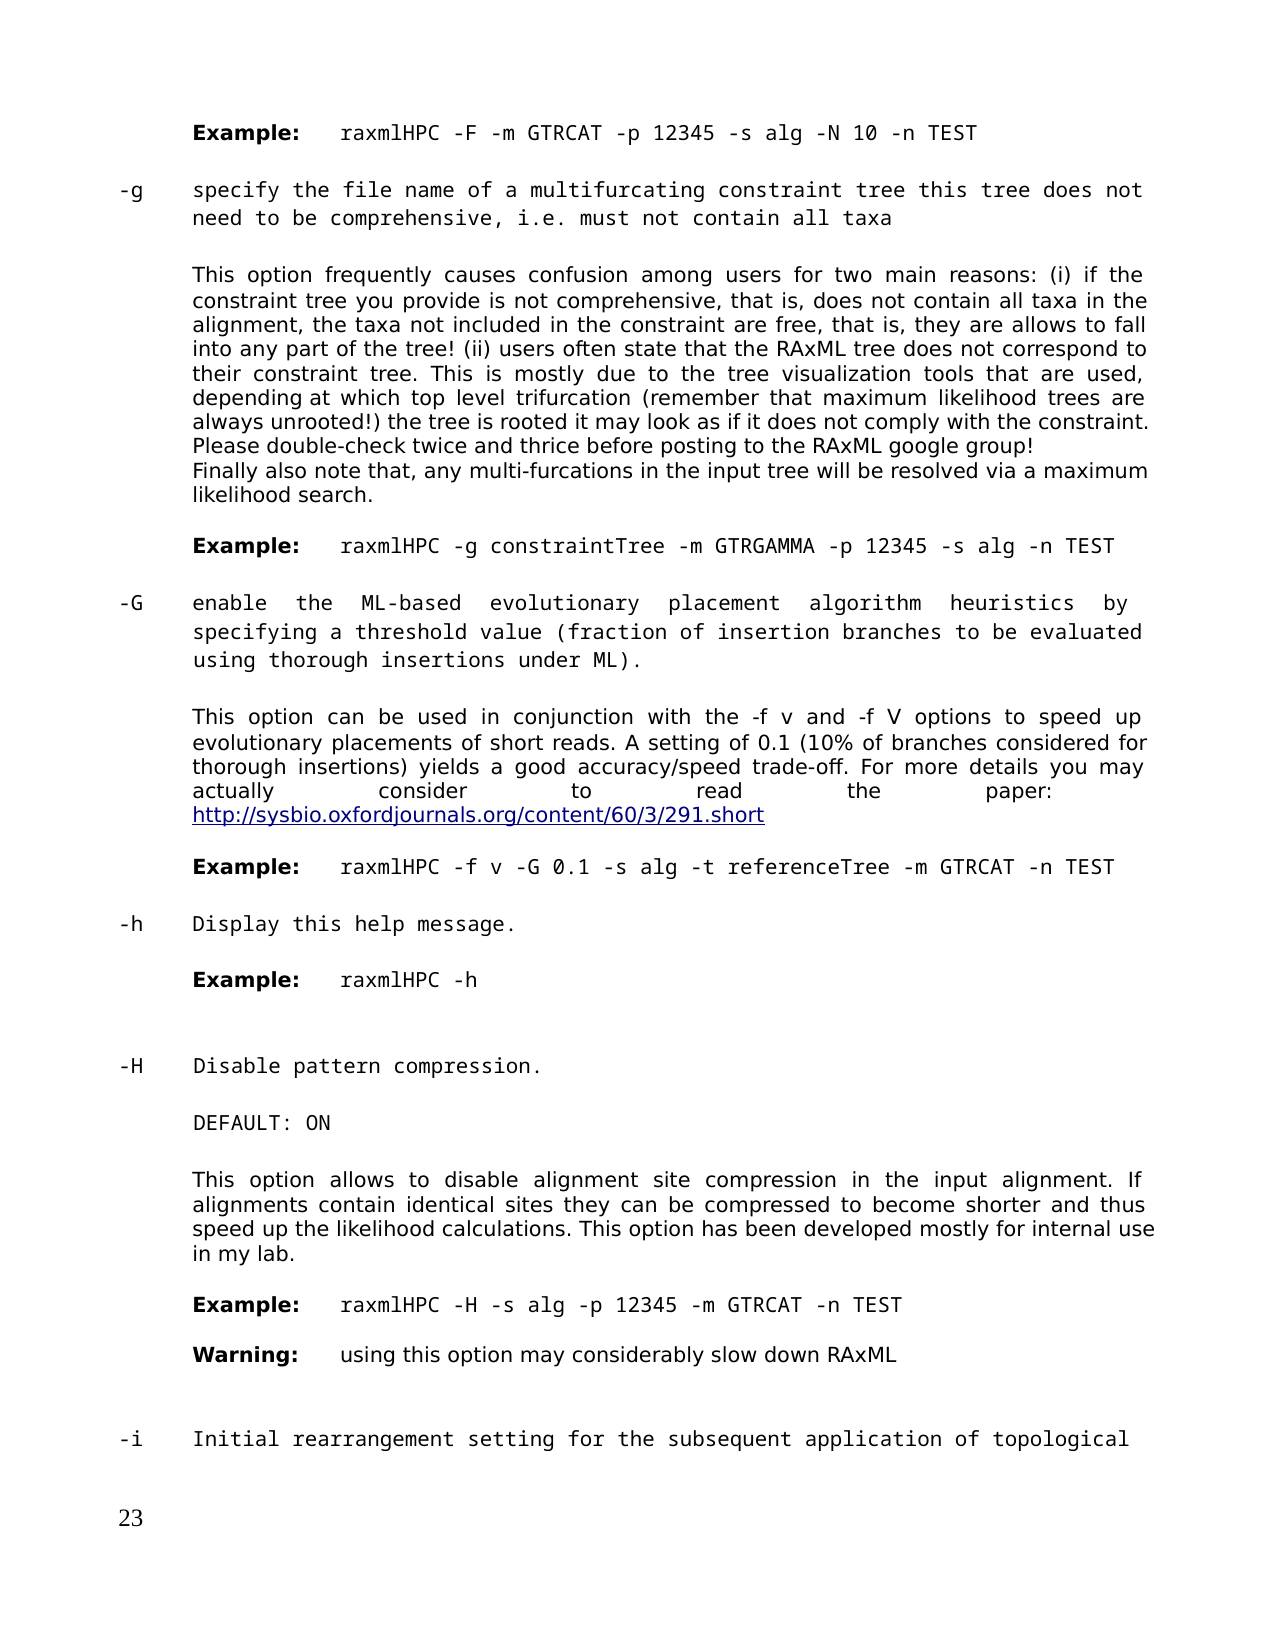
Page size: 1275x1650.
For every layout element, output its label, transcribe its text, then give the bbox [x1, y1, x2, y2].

text -G enable the ML-based evolutionary placement algorithm heuristics by specifying a threshold value (fraction of insertion branches to be evaluated [118, 588, 1157, 645]
text This option allows to disable alignment site compression in the input alignment. If alignments contain identical sites they can be compressed to become shorter and thus speed up the likelihood calculations. This option has been developed mostly for internal use in my lab. [118, 1165, 1157, 1266]
text -h Display this help message. [118, 909, 1157, 937]
text -i Initial rearrangement setting for the subsequent application of topological [118, 1424, 1157, 1452]
text This option frequently causes confusion among users for two main reasons: (i) if the constraint tree you provide is not comprehensive, that is, does not contain all taxa in the alignment, the taxa not included in the constraint are free, that is, they are allows to fall into any part of the tree! (ii) users often state that the RAxML tree does not correspond to their constraint tree. This is mostly due to the tree visualization tools that are used, depending at which top level trifurcation (remember that maximum likelihood trees are always unrooted!) the tree is rooted it may look as if it does not comply with the constraint. Please double-check twice and thrice before posting to the RAxML google group! [118, 260, 1157, 459]
text -H Disable pattern compression. [118, 1051, 1157, 1079]
text Finally also note that, any multi-furcations in the input tree will be resolved via a maximum likelihood search. [118, 459, 1157, 507]
text Example: raxmlHPC -F -m GTRCAT -p 12345 -s alg -N 10 -n TEST [118, 118, 1157, 147]
text using thorough insertions under ML). [118, 645, 1157, 674]
text Example: raxmlHPC -h [118, 966, 1157, 994]
text Example: raxmlHPC -H -s alg -p 12345 -m GTRCAT -n TEST [118, 1290, 1157, 1319]
text -g specify the file name of a multifurcating constraint tree this tree does not need to be comprehensive, i.e. must not contain all taxa [118, 175, 1157, 232]
text Warning: using this option may considerably slow down RAxML [118, 1343, 1157, 1367]
text Example: raxmlHPC -g constraintTree -m GTRGAMMA -p 12345 -s alg -n TEST [118, 531, 1157, 560]
text This option can be used in conjunction with the -f v and -f V options to speed up evolutionary placements of short reads. A setting of 0.1 (10% of branches considered for thorough insertions) yields a good accuracy/speed trade-off. For more details you may actually consider to read the paper: http://sysbio.oxfordjournals.org/content/60/3/291.short [118, 702, 1157, 828]
text DEFAULT: ON [118, 1108, 1157, 1136]
text Example: raxmlHPC -f v -G 0.1 -s alg -t referenceTree -m GTRCAT -n TEST [118, 852, 1157, 880]
